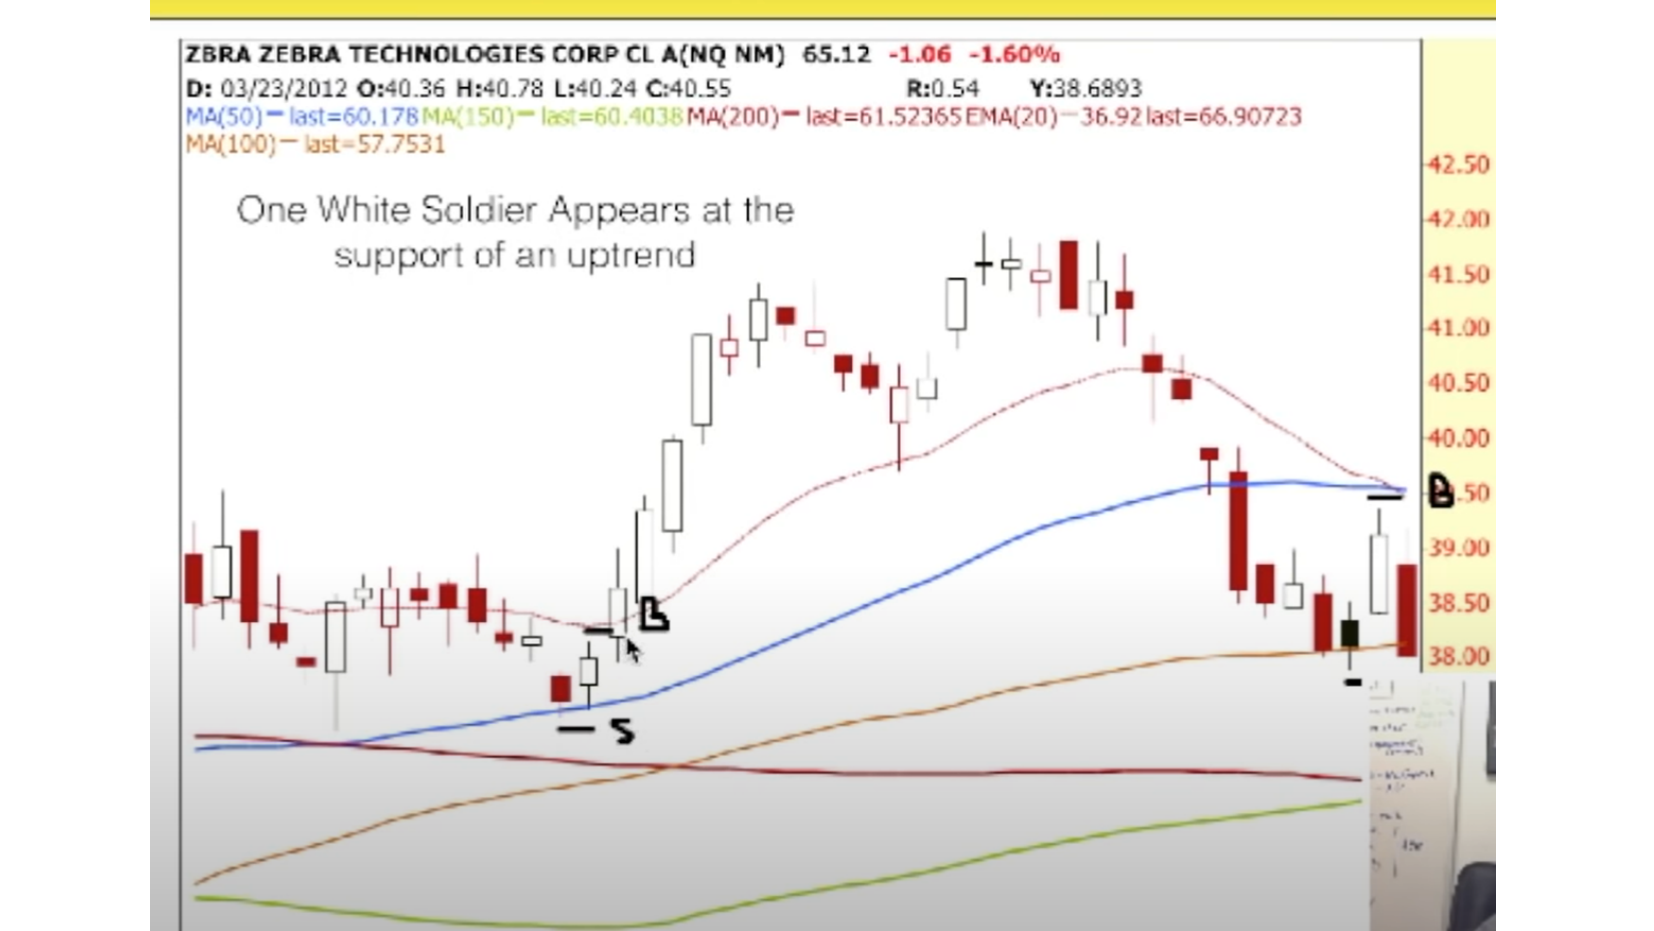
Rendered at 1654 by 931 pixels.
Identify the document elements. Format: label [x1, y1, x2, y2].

picture [150, 0, 1496, 931]
